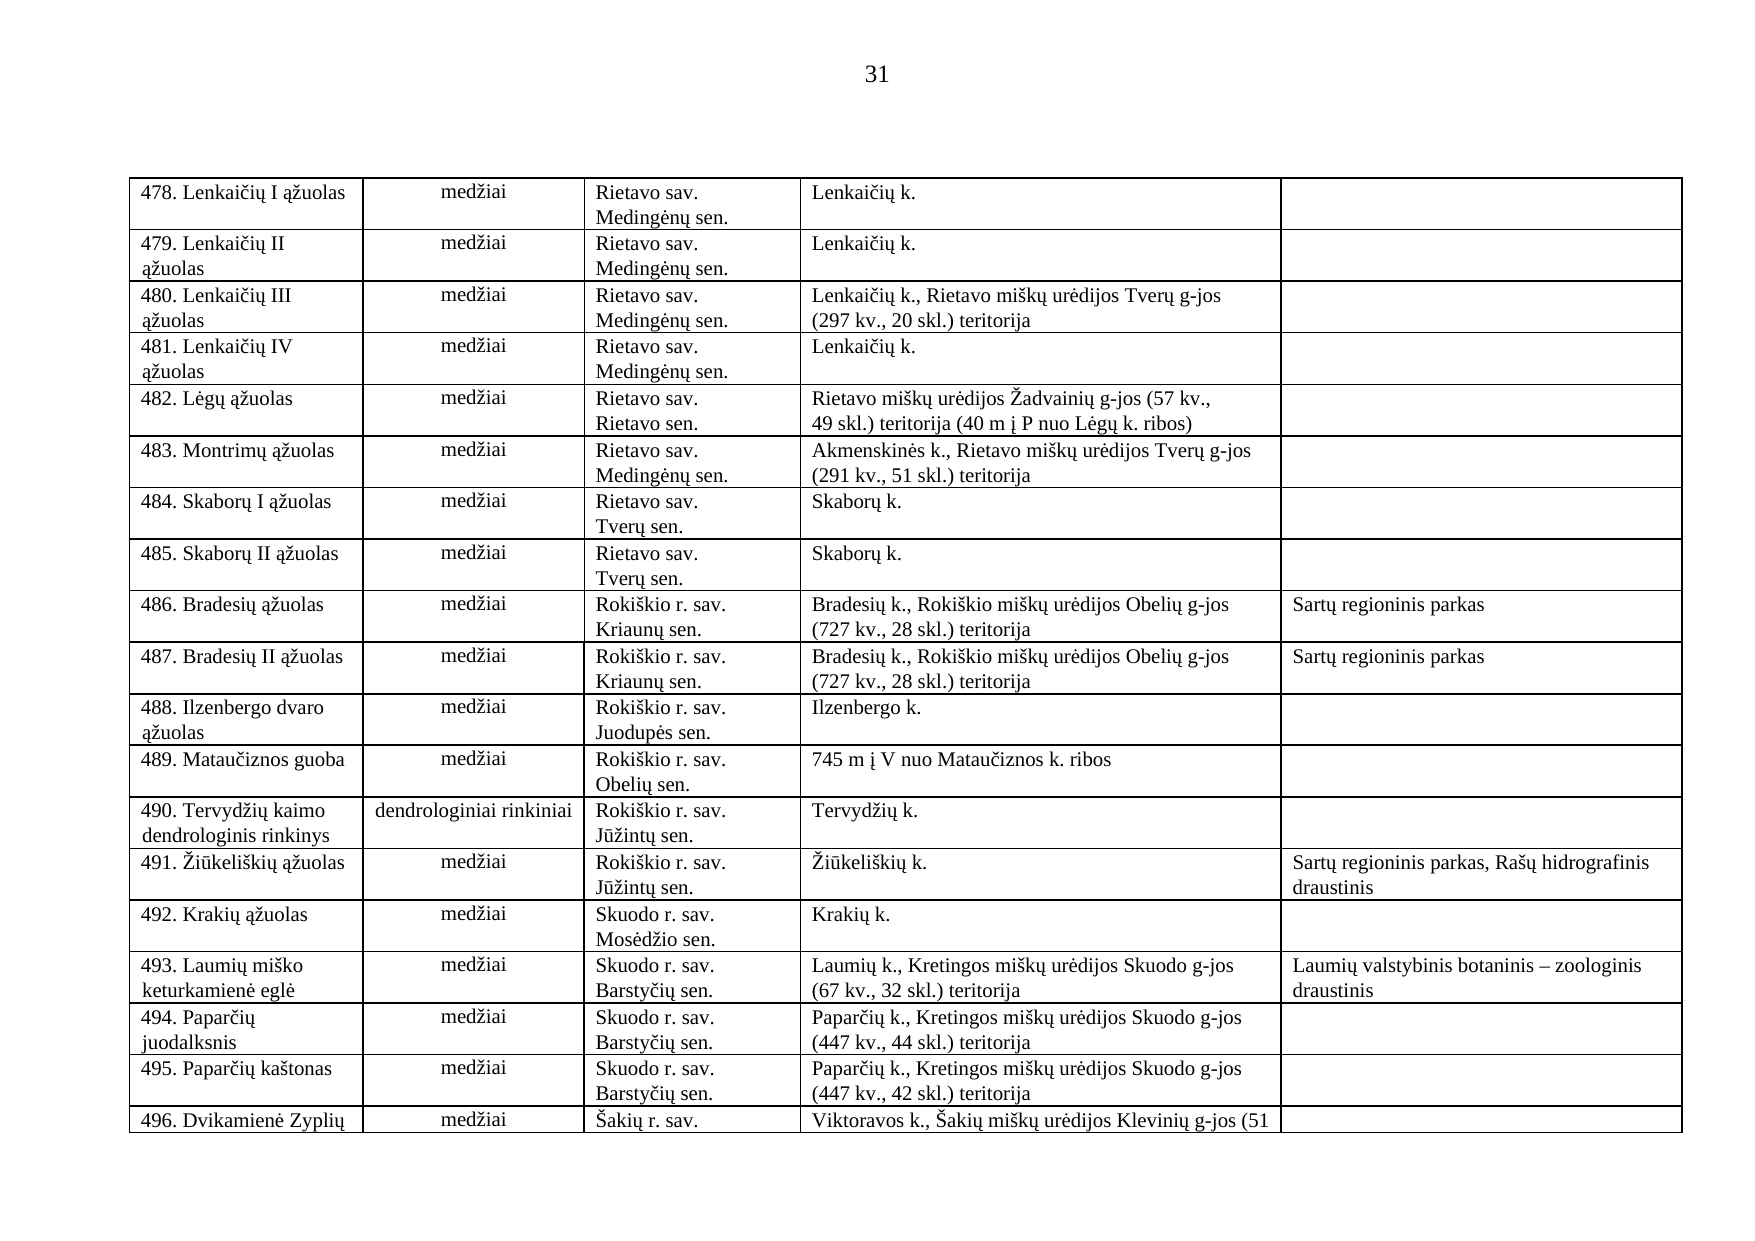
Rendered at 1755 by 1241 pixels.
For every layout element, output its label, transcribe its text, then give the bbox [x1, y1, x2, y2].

table_cell Skaborų k. [801, 540, 1280, 590]
table_cell Rietavo sav. Medingėnų sen. [585, 282, 800, 332]
table_cell medžiai [364, 437, 584, 487]
table_cell Rietavo sav. Tverų sen. [585, 540, 800, 590]
table_cell Skuodo r. sav. Barstyčių sen. [585, 1055, 800, 1105]
table_cell 493. Laumių miško keturkamienė eglė [130, 952, 362, 1002]
table_cell 487. Bradesių II ąžuolas [130, 643, 362, 693]
table_cell [1282, 488, 1681, 538]
table_cell [1282, 282, 1681, 332]
table_cell Laumių valstybinis botaninis – zoologinis draustinis [1282, 952, 1681, 1002]
table_cell Bradesių k., Rokiškio miškų urėdijos Obelių g-jos (727 kv., 28 skl.) teritorija [801, 591, 1280, 641]
table_cell Sartų regioninis parkas [1282, 591, 1681, 641]
table_cell 484. Skaborų I ąžuolas [130, 488, 362, 538]
table_cell Lenkaičių k., Rietavo miškų urėdijos Tverų g-jos (297 kv., 20 skl.) teritorija [801, 282, 1280, 332]
table_cell medžiai [364, 333, 584, 383]
table_cell medžiai [364, 1055, 583, 1105]
table_cell 494. Paparčių juodalksnis [130, 1004, 362, 1054]
table_cell dendrologiniai rinkiniai [364, 798, 583, 847]
table_cell Lenkaičių k. [801, 179, 1280, 229]
table_cell Skaborų k. [801, 488, 1280, 538]
table_cell Rokiškio r. sav. Jūžintų sen. [585, 849, 800, 899]
table_cell medžiai [364, 901, 583, 951]
table_cell Bradesių k., Rokiškio miškų urėdijos Obelių g-jos (727 kv., 28 skl.) teritorija [801, 643, 1280, 693]
table_cell medžiai [364, 1004, 583, 1054]
table_cell 481. Lenkaičių IV ąžuolas [130, 333, 362, 383]
table_cell 745 m į V nuo Mataučiznos k. ribos [801, 746, 1280, 796]
table_cell Skuodo r. sav. Mosėdžio sen. [585, 901, 800, 951]
table_cell Rietavo miškų urėdijos Žadvainių g-jos (57 kv., 49 skl.) teritorija (40 m į P nuo Lėgų k. ribos) [801, 385, 1280, 435]
table_cell 495. Paparčių kaštonas [130, 1055, 362, 1105]
table_cell [1282, 1107, 1681, 1132]
table_cell medžiai [364, 695, 583, 744]
table_cell Akmenskinės k., Rietavo miškų urėdijos Tverų g-jos (291 kv., 51 skl.) teritorija [801, 437, 1280, 487]
table_cell medžiai [364, 488, 584, 538]
table_cell [1282, 230, 1681, 280]
table_cell [1282, 437, 1681, 487]
table_cell [1282, 695, 1681, 744]
table_cell 483. Montrimų ąžuolas [130, 437, 362, 487]
table_cell 490. Tervydžių kaimo dendrologinis rinkinys [130, 798, 362, 847]
table_cell Tervydžių k. [801, 798, 1280, 847]
table_cell Rietavo sav. Medingėnų sen. [585, 333, 800, 383]
table_cell [1282, 179, 1681, 229]
table_cell 486. Bradesių ąžuolas [130, 591, 362, 641]
table_cell Rokiškio r. sav. Kriaunų sen. [585, 591, 800, 641]
table_cell Rokiškio r. sav. Kriaunų sen. [585, 643, 800, 693]
table_cell medžiai [364, 385, 584, 435]
table_cell Laumių k., Kretingos miškų urėdijos Skuodo g-jos (67 kv., 32 skl.) teritorija [801, 952, 1280, 1002]
table_cell 485. Skaborų II ąžuolas [130, 540, 362, 590]
table_cell Paparčių k., Kretingos miškų urėdijos Skuodo g-jos (447 kv., 44 skl.) teritorija [801, 1004, 1280, 1054]
table_cell [1282, 746, 1681, 796]
table_cell Rietavo sav. Medingėnų sen. [585, 179, 800, 229]
table_cell medžiai [364, 643, 583, 693]
table_cell medžiai [364, 179, 584, 229]
table_cell 488. Ilzenbergo dvaro ąžuolas [130, 695, 362, 744]
table_cell medžiai [364, 230, 584, 280]
table_cell Rokiškio r. sav. Obelių sen. [585, 746, 800, 796]
table_cell 496. Dvikamienė Zyplių [130, 1107, 362, 1132]
table_cell [1282, 333, 1681, 383]
table_cell 492. Krakių ąžuolas [130, 901, 362, 951]
table_cell medžiai [364, 952, 583, 1002]
table_cell Sartų regioninis parkas, Rašų hidrografinis draustinis [1282, 849, 1681, 899]
table_cell Rietavo sav. Rietavo sen. [585, 385, 800, 435]
table_cell Lenkaičių k. [801, 230, 1280, 280]
table_cell Viktoravos k., Šakių miškų urėdijos Klevinių g-jos (51 [801, 1107, 1280, 1132]
table_cell 479. Lenkaičių II ąžuolas [130, 230, 362, 280]
table_cell Krakių k. [801, 901, 1280, 951]
table_cell Rietavo sav. Medingėnų sen. [585, 437, 800, 487]
table_cell Žiūkeliškių k. [801, 849, 1280, 899]
table_cell Šakių r. sav. [585, 1107, 800, 1132]
table_cell Rietavo sav. Medingėnų sen. [585, 230, 800, 280]
table_cell [1282, 901, 1681, 951]
table_cell [1282, 385, 1681, 435]
table_cell medžiai [364, 746, 583, 796]
table_cell Rokiškio r. sav. Juodupės sen. [585, 695, 800, 744]
table_cell [1282, 1055, 1681, 1105]
table_cell 482. Lėgų ąžuolas [130, 385, 362, 435]
table_cell medžiai [364, 849, 583, 899]
table_cell medžiai [364, 540, 584, 590]
table_cell Lenkaičių k. [801, 333, 1280, 383]
table_cell medžiai [364, 282, 584, 332]
table_cell 480. Lenkaičių III ąžuolas [130, 282, 362, 332]
table_cell medžiai [364, 1107, 583, 1132]
table_cell Ilzenbergo k. [801, 695, 1280, 744]
table_cell Sartų regioninis parkas [1282, 643, 1681, 693]
table_cell Skuodo r. sav. Barstyčių sen. [585, 1004, 800, 1054]
table_cell 491. Žiūkeliškių ąžuolas [130, 849, 362, 899]
table_cell [1282, 540, 1681, 590]
table_cell 489. Mataučiznos guoba [130, 746, 362, 796]
table_cell medžiai [364, 591, 584, 641]
table_cell [1282, 798, 1681, 847]
table_cell Skuodo r. sav. Barstyčių sen. [585, 952, 800, 1002]
table_cell Paparčių k., Kretingos miškų urėdijos Skuodo g-jos (447 kv., 42 skl.) teritorija [801, 1055, 1280, 1105]
table_cell Rietavo sav. Tverų sen. [585, 488, 800, 538]
table_cell 478. Lenkaičių I ąžuolas [130, 179, 362, 229]
table_cell [1282, 1004, 1681, 1054]
table_cell Rokiškio r. sav. Jūžintų sen. [585, 798, 800, 847]
